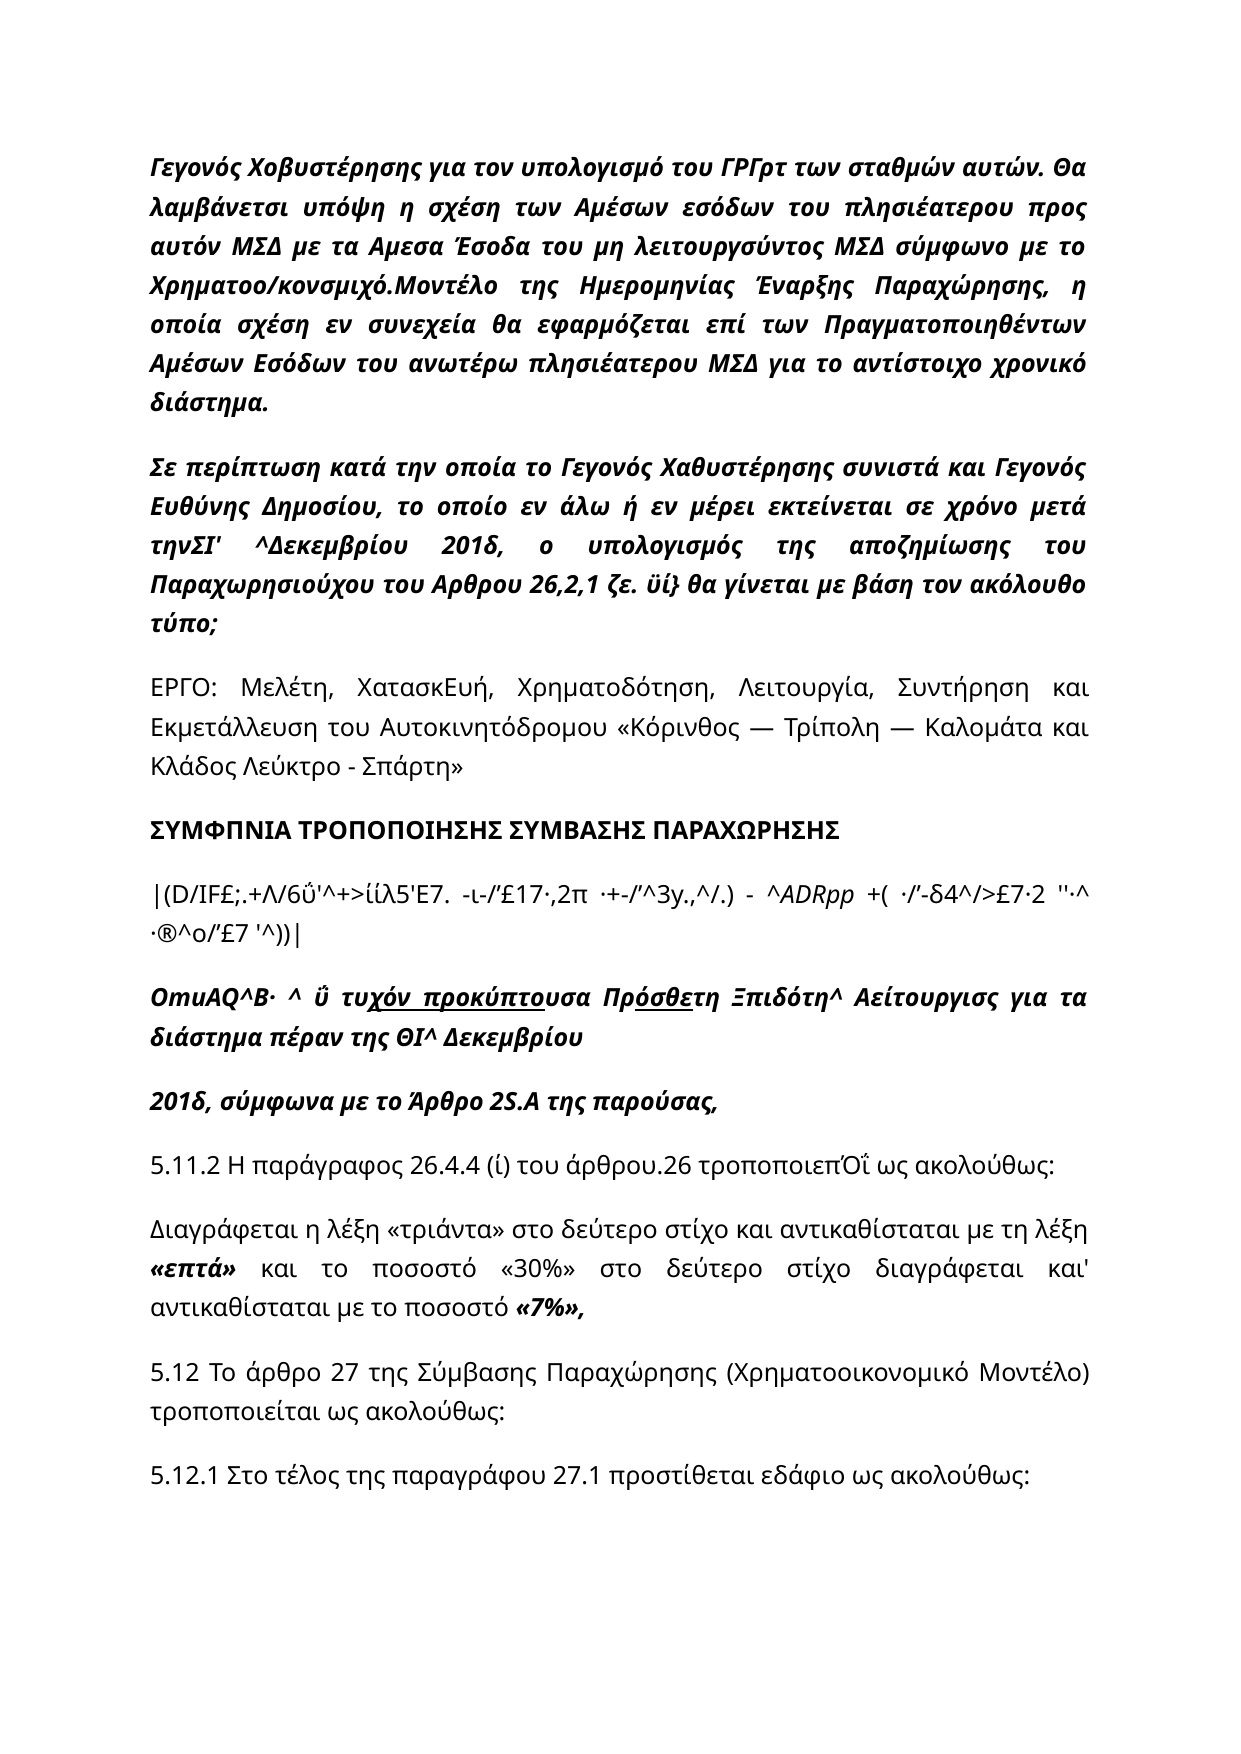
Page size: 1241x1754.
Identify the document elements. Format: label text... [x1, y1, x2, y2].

text Διαγράφεται η λέξη «τριάντα» στο δεύτερο στίχο και αντικαθίσταται με τη λέξη «επτά» και το ποσοστό «30%» στο δεύτερο στίχο διαγράφεται και' αντικαθίσταται με το ποσοστό «7%», [150, 1212, 1090, 1324]
text 5.12 Το άρθρο 27 της Σύμβασης Παραχώρησης (Χρηματοοικονομικό Μοντέλο) τροποποιείται ως ακολούθως: [150, 1354, 1090, 1427]
text Σε περίπτωση κατά την οποία το Γεγονός Χαθυστέρησης συνιστά και Γεγονός Ευθύνης Δημοσίου, το οποίο εν άλω ή εν μέρει εκτείνεται σε χρόνο μετά τηνΣΙ' ^Δεκεμβρίου 201δ, ο υπολογισμός της αποζημίωσης του Παραχωρησιούχου του Αρθρου 26,2,1 ζε. ϋί} θα γίνεται με βάση τον ακόλουθο τύπο; [150, 449, 1090, 640]
text 5.12.1 Στο τέλος της παραγράφου 27.1 προστίθεται εδάφιο ως ακολούθως: [150, 1457, 1090, 1492]
text 201δ, σύμφωνα με το Άρθρο 2S.A της παρούσας, [150, 1083, 1090, 1117]
text Γεγονός Χοβυστέρησης για τον υπολογισμό του ΓΡΓρτ των σταθμών αυτών. Θα λαμβάνετσι υπόψη η σχέση των Αμέσων εσόδων του πλησιέατερου προς αυτόν ΜΣΔ με τα Αμεσα Έσοδα του μη λειτουργσύντος ΜΣΔ σύμφωνο με το Χρηματοο/κονσμιχό.Μοντέλο της Ημερομηνίας Έναρξης Παραχώρησης, η οποία σχέση εν συνεχεία θα εφαρμόζεται επί των Πραγματοποιηθέντων Αμέσων Εσόδων του ανωτέρω πλησιέατερου ΜΣΔ για το αντίστοιχο χρονικό διάστημα. [150, 150, 1090, 419]
text ΕΡΓΟ: Μελέτη, ΧατασκΕυή, Χρηματοδότηση, Λειτουργία, Συντήρηση και Εκμετάλλευση του Αυτοκινητόδρομου «Κόρινθος — Τρίπολη — Καλομάτα και Κλάδος Λεύκτρο - Σπάρτη» [150, 670, 1090, 782]
text OmuAQ^B· ^ ΰ τυχόν προκύπτουσα Πρόσθετη Ξπιδότη^ Αείτουργισς για τα διάστημα πέραν της ΘΙ^ Δεκεμβρίου [150, 980, 1090, 1053]
text ΣΥΜΦΠΝΙΑ ΤΡΟΠΟΠΟΙΗΣΗΣ ΣΥΜΒΑΣΗΣ ΠΑΡΑΧΩΡΗΣΗΣ [150, 812, 1090, 847]
text |(D/IF£;.+Λ/6ΰ'^+>ίίλ5'Ε7. -ι-/’£17·,2π ·+-/’^3y.,^/.) - ^ADRpp +( ·/’-δ4^/>£7·2 ''·^ ·®^ο/’£7 '^))| [150, 877, 1090, 950]
text 5.11.2 Η παράγραφος 26.4.4 (ί) του άρθρου.26 τροποποιεπΌΐ ως ακολούθως: [150, 1147, 1090, 1182]
